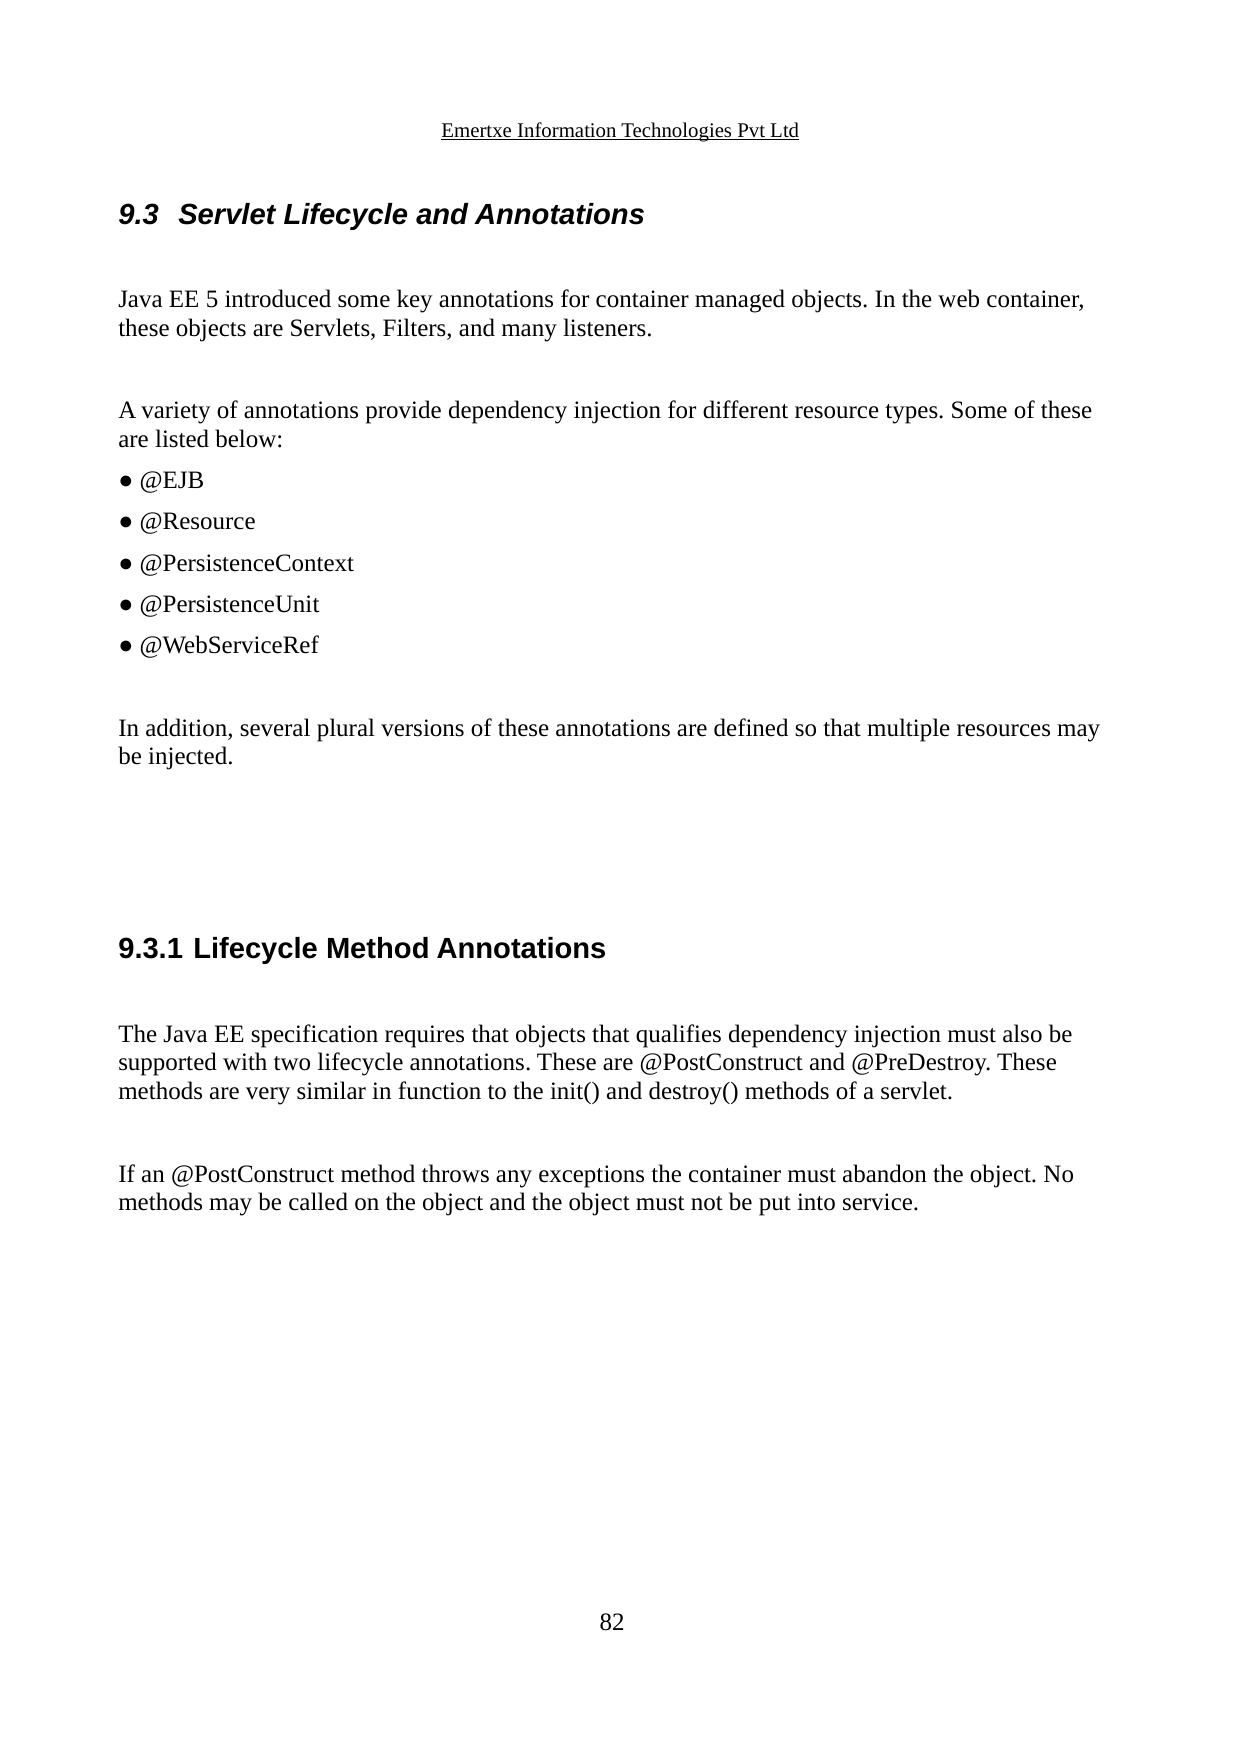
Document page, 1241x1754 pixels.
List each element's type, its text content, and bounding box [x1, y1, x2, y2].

text Java EE 5 introduced some key annotations for container managed objects. In the web container, these objects are Servlets, Filters, and many listeners. [118, 284, 1122, 341]
text A variety of annotations provide dependency injection for different resource types. Some of these are listed below: [118, 395, 1122, 453]
text If an @PostConstruct method throws any exceptions the container must abandon the object. No methods may be called on the object and the object must not be put into service. [118, 1159, 1122, 1216]
text ● @WebServiceRef [118, 630, 1122, 659]
subtitle Lifecycle Method Annotations [118, 931, 1122, 965]
text In addition, several plural versions of these annotations are defined so that multiple resources may be injected. [118, 713, 1122, 770]
subtitle Servlet Lifecycle and Annotations [118, 197, 1122, 230]
text ● @Resource [118, 506, 1122, 535]
text The Java EE specification requires that objects that qualifies dependency injection must also be supported with two lifecycle annotations. These are @PostConstruct and @PreDestroy. These methods are very similar in function to the init() and destroy() methods of a servlet. [118, 1019, 1122, 1105]
text ● @PersistenceUnit [118, 589, 1122, 618]
text ● @PersistenceContext [118, 548, 1122, 576]
text ● @EJB [118, 465, 1122, 494]
